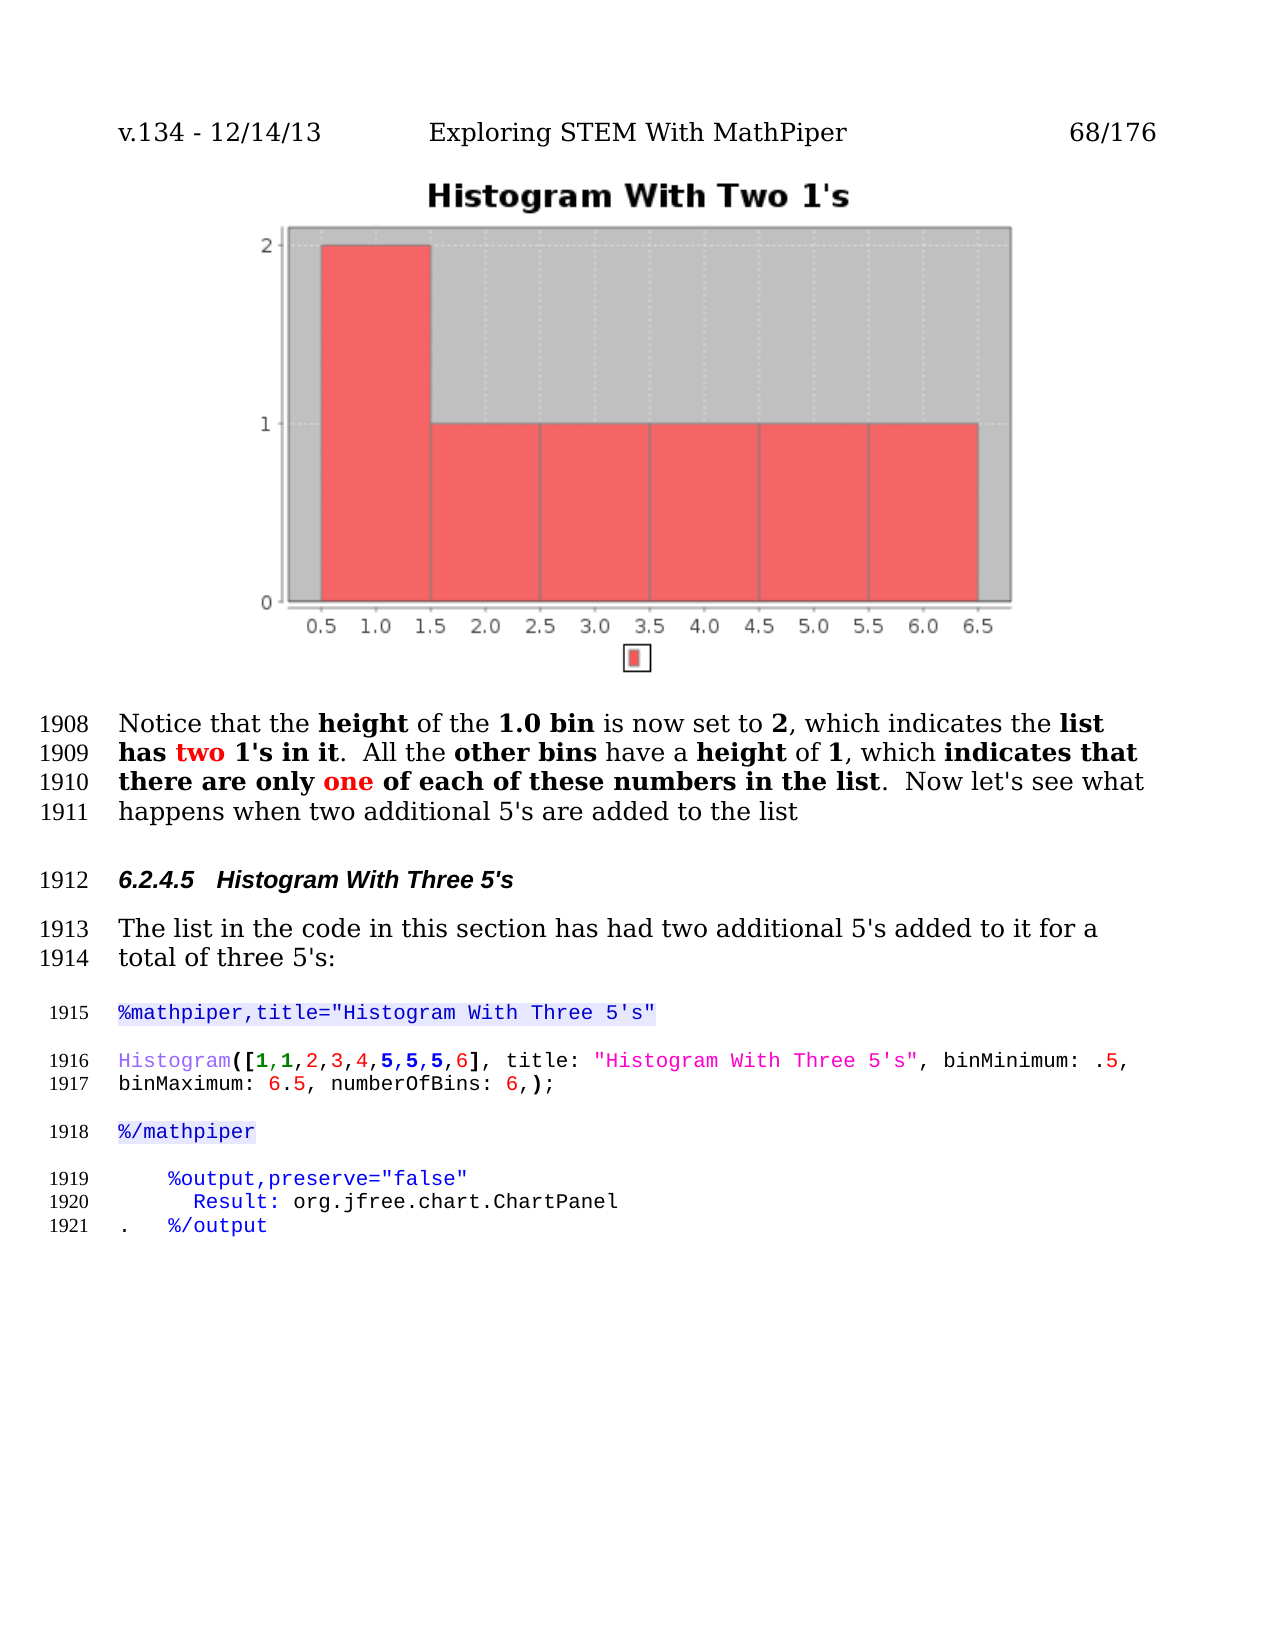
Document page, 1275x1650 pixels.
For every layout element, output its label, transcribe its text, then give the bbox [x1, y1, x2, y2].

text Result: org.jfree.chart.ChartPanel [118, 1192, 1157, 1215]
text The list in the code in this section has had two additional 5's added to it for a total of three 5's: [118, 914, 1157, 973]
picture [245, 176, 1030, 674]
subtitle Histogram With Three 5's [118, 865, 1157, 893]
text %/mathpiper [118, 1121, 1157, 1144]
text %output,preserve="false" [118, 1168, 1157, 1192]
text %mathpiper,title="Histogram With Three 5's" [118, 1002, 1157, 1026]
text Histogram([1,1,2,3,4,5,5,5,6], title: "Histogram With Three 5's", binMinimum: .5, binMaximum: 6.5, numberOfBins: 6,); [118, 1050, 1157, 1097]
text Notice that the height of the 1.0 bin is now set to 2, which indicates the list has two 1's in it. All the other bins have a height of 1, which indicates that there are only one of each of these numbers in the list. Now let's see what happens when two additional 5's are added to the list [118, 708, 1157, 826]
text . %/output [118, 1215, 1157, 1239]
